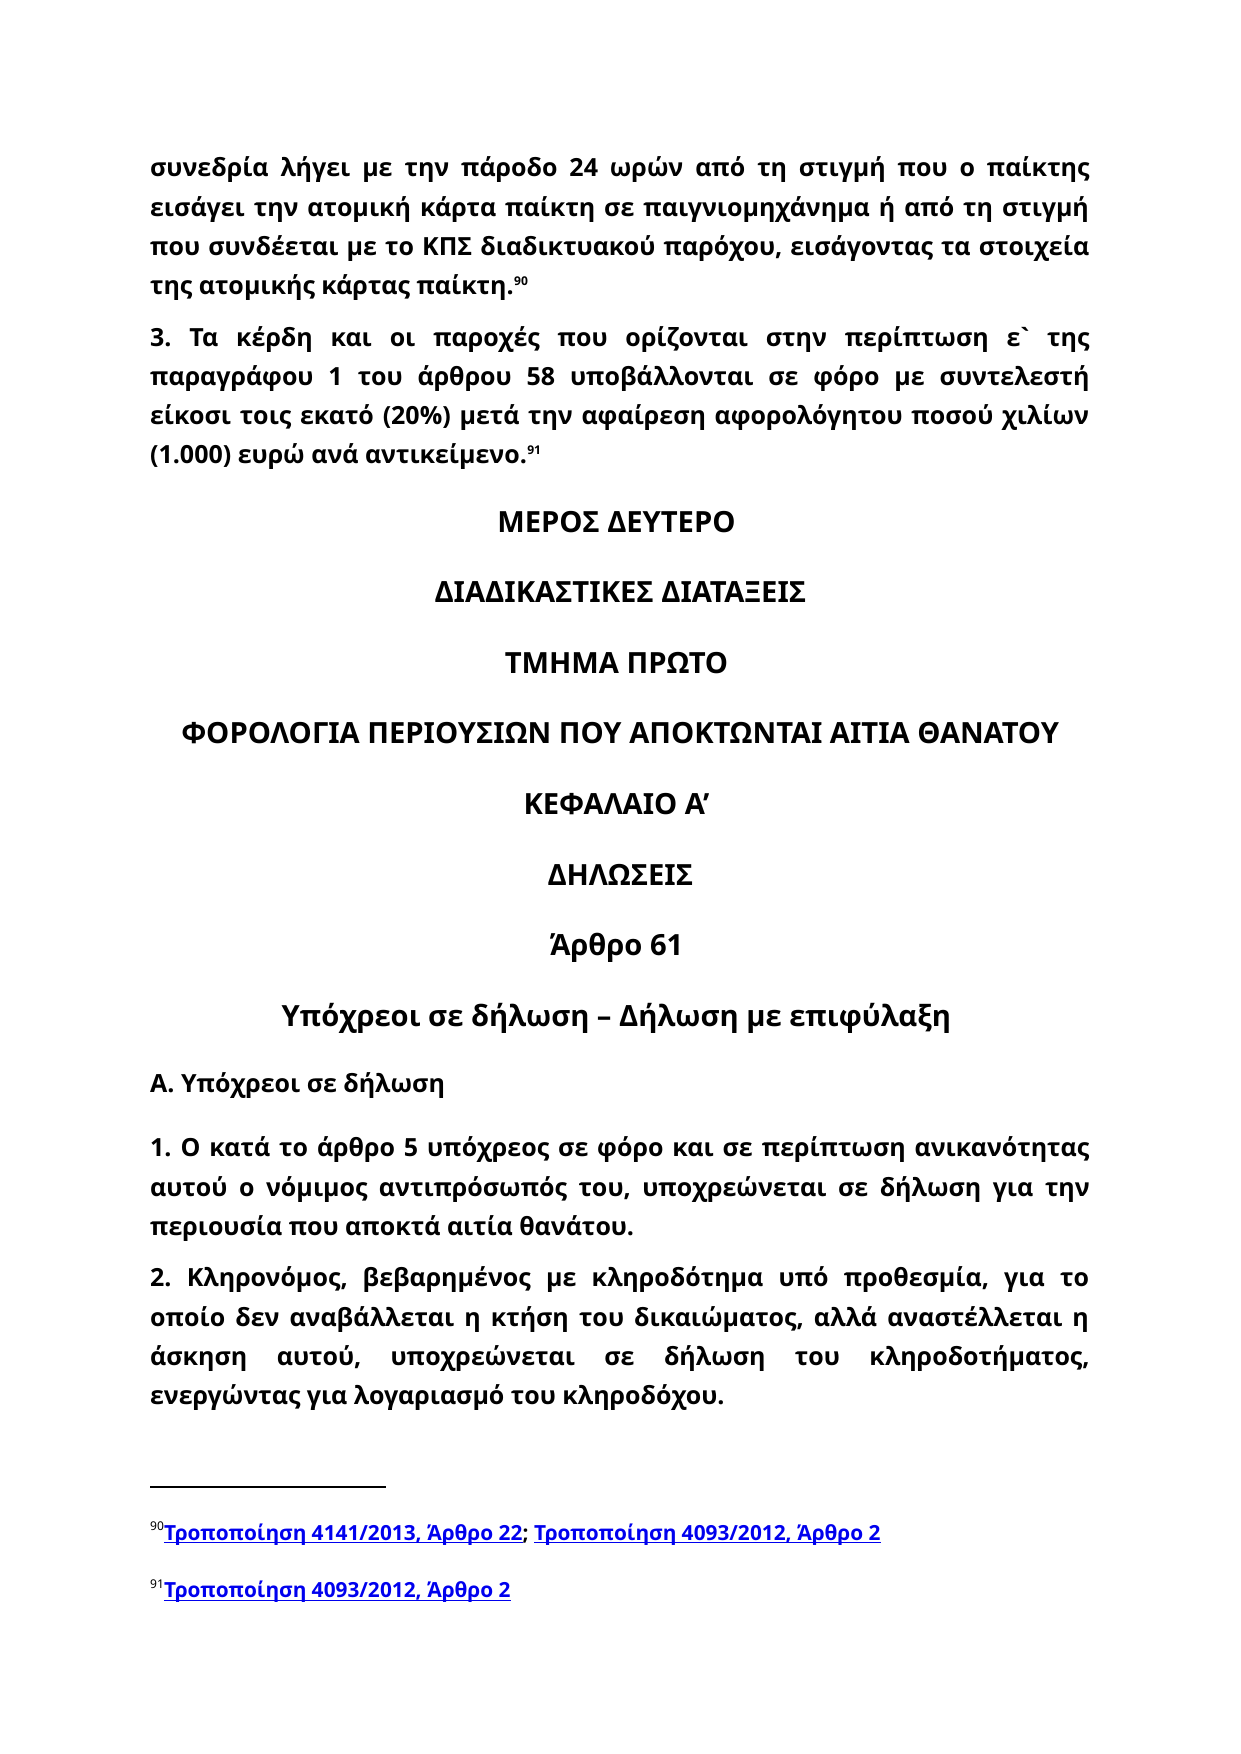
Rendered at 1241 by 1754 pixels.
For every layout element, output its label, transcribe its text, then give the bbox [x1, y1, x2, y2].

subtitle Άρθρο 61 [150, 924, 1090, 964]
text 1. Ο κατά το άρθρο 5 υπόχρεος σε φόρο και σε περίπτωση ανικανότητας αυτού ο νόμιμος αντιπρόσωπός του, υποχρεώνεται σε δήλωση για την περιουσία που αποκτά αιτία θανάτου. [150, 1130, 1090, 1242]
text Τροποποίηση 4093/2012, Άρθρο 2 [150, 1576, 1090, 1604]
subtitle ΔΙΑΔΙΚΑΣΤΙΚΕΣ ΔΙΑΤΑΞΕΙΣ [150, 571, 1090, 611]
text συνεδρία λήγει με την πάροδο 24 ωρών από τη στιγμή που ο παίκτης εισάγει την ατομική κάρτα παίκτη σε παιγνιομηχάνημα ή από τη στιγμή που συνδέεται με το ΚΠΣ διαδικτυακού παρόχου, εισάγοντας τα στοιχεία της ατομικής κάρτας παίκτη. [150, 150, 1090, 302]
text 3. Τα κέρδη και οι παροχές που ορίζονται στην περίπτωση ε` της παραγράφου 1 του άρθρου 58 υποβάλλονται σε φόρο με συντελεστή είκοσι τοις εκατό (20%) μετά την αφαίρεση αφορολόγητου ποσού χιλίων (1.000) ευρώ ανά αντικείμενο. [150, 319, 1090, 471]
subtitle ΤΜΗΜΑ ΠΡΩΤΟ [150, 642, 1090, 682]
subtitle ΔΗΛΩΣΕΙΣ [150, 854, 1090, 894]
subtitle Υπόχρεοι σε δήλωση – Δήλωση με επιφύλαξη [150, 995, 1090, 1035]
text Α. Υπόχρεοι σε δήλωση [150, 1066, 1090, 1100]
subtitle ΜΕΡΟΣ ΔΕΥΤΕΡΟ [150, 501, 1090, 541]
text Τροποποίηση 4141/2013, Άρθρο 22; Τροποποίηση 4093/2012, Άρθρο 2 [150, 1518, 1090, 1546]
subtitle ΚΕΦΑΛΑΙΟ Α’ [150, 783, 1090, 823]
text 2. Κληρονόμος, βεβαρημένος με κληροδότημα υπό προθεσμία, για το οποίο δεν αναβάλλεται η κτήση του δικαιώματος, αλλά αναστέλλεται η άσκηση αυτού, υποχρεώνεται σε δήλωση του κληροδοτήματος, ενεργώντας για λογαριασμό του κληροδόχου. [150, 1260, 1090, 1412]
subtitle ΦΟΡΟΛΟΓΙΑ ΠΕΡΙΟΥΣΙΩΝ ΠΟΥ ΑΠΟΚΤΩΝΤΑΙ ΑΙΤΙΑ ΘΑΝΑΤΟΥ [150, 713, 1090, 752]
